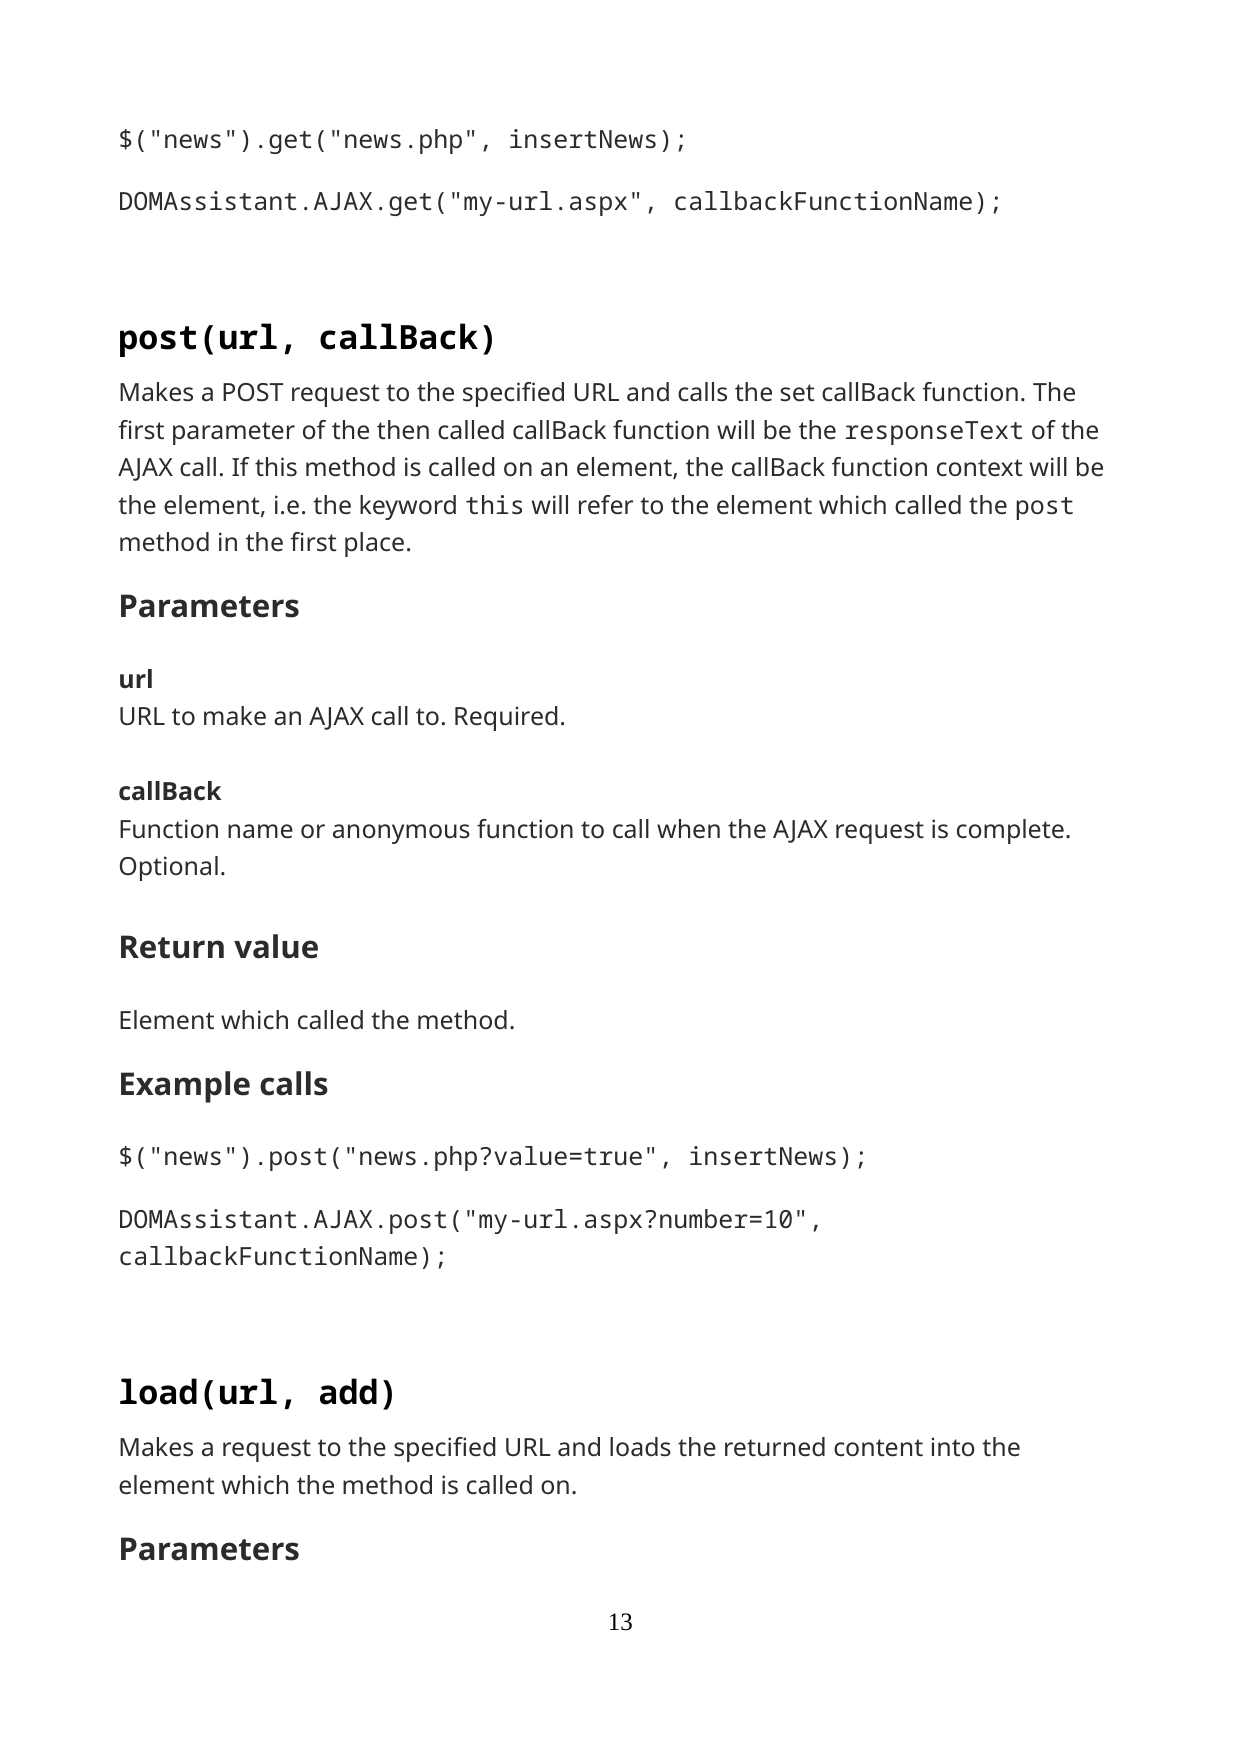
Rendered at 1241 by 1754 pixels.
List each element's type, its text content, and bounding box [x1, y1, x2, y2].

text url [118, 658, 1122, 695]
text Parameters [118, 1526, 1122, 1569]
subtitle load(url, add) [118, 1323, 1122, 1414]
text DOMAssistant.AJAX.post("my-url.aspx?number=10", callbackFunctionName); [118, 1198, 1122, 1273]
text $("news").get("news.php", insertNews); [118, 118, 1122, 156]
text Return value [118, 883, 1122, 968]
text Makes a request to the specified URL and loads the returned content into the element which the method is called on. [118, 1426, 1122, 1501]
text callBack [118, 733, 1122, 808]
text Parameters [118, 584, 1122, 627]
text URL to make an AJAX call to. Required. [118, 695, 1122, 733]
subtitle post(url, callBack) [118, 268, 1122, 359]
text Element which called the method. [118, 999, 1122, 1037]
text Makes a POST request to the specified URL and calls the set callBack function. The first parameter of the then called callBack function will be the responseText of the AJAX call. If this method is called on an element, the callBack function context will be the element, i.e. the keyword this will refer to the element which called the post method in the first place. [118, 371, 1122, 559]
text Example calls [118, 1062, 1122, 1104]
text $("news").post("news.php?value=true", insertNews); [118, 1136, 1122, 1173]
text DOMAssistant.AJAX.get("my-url.aspx", callbackFunctionName); [118, 181, 1122, 218]
text Function name or anonymous function to call when the AJAX request is complete. Optional. [118, 808, 1122, 883]
